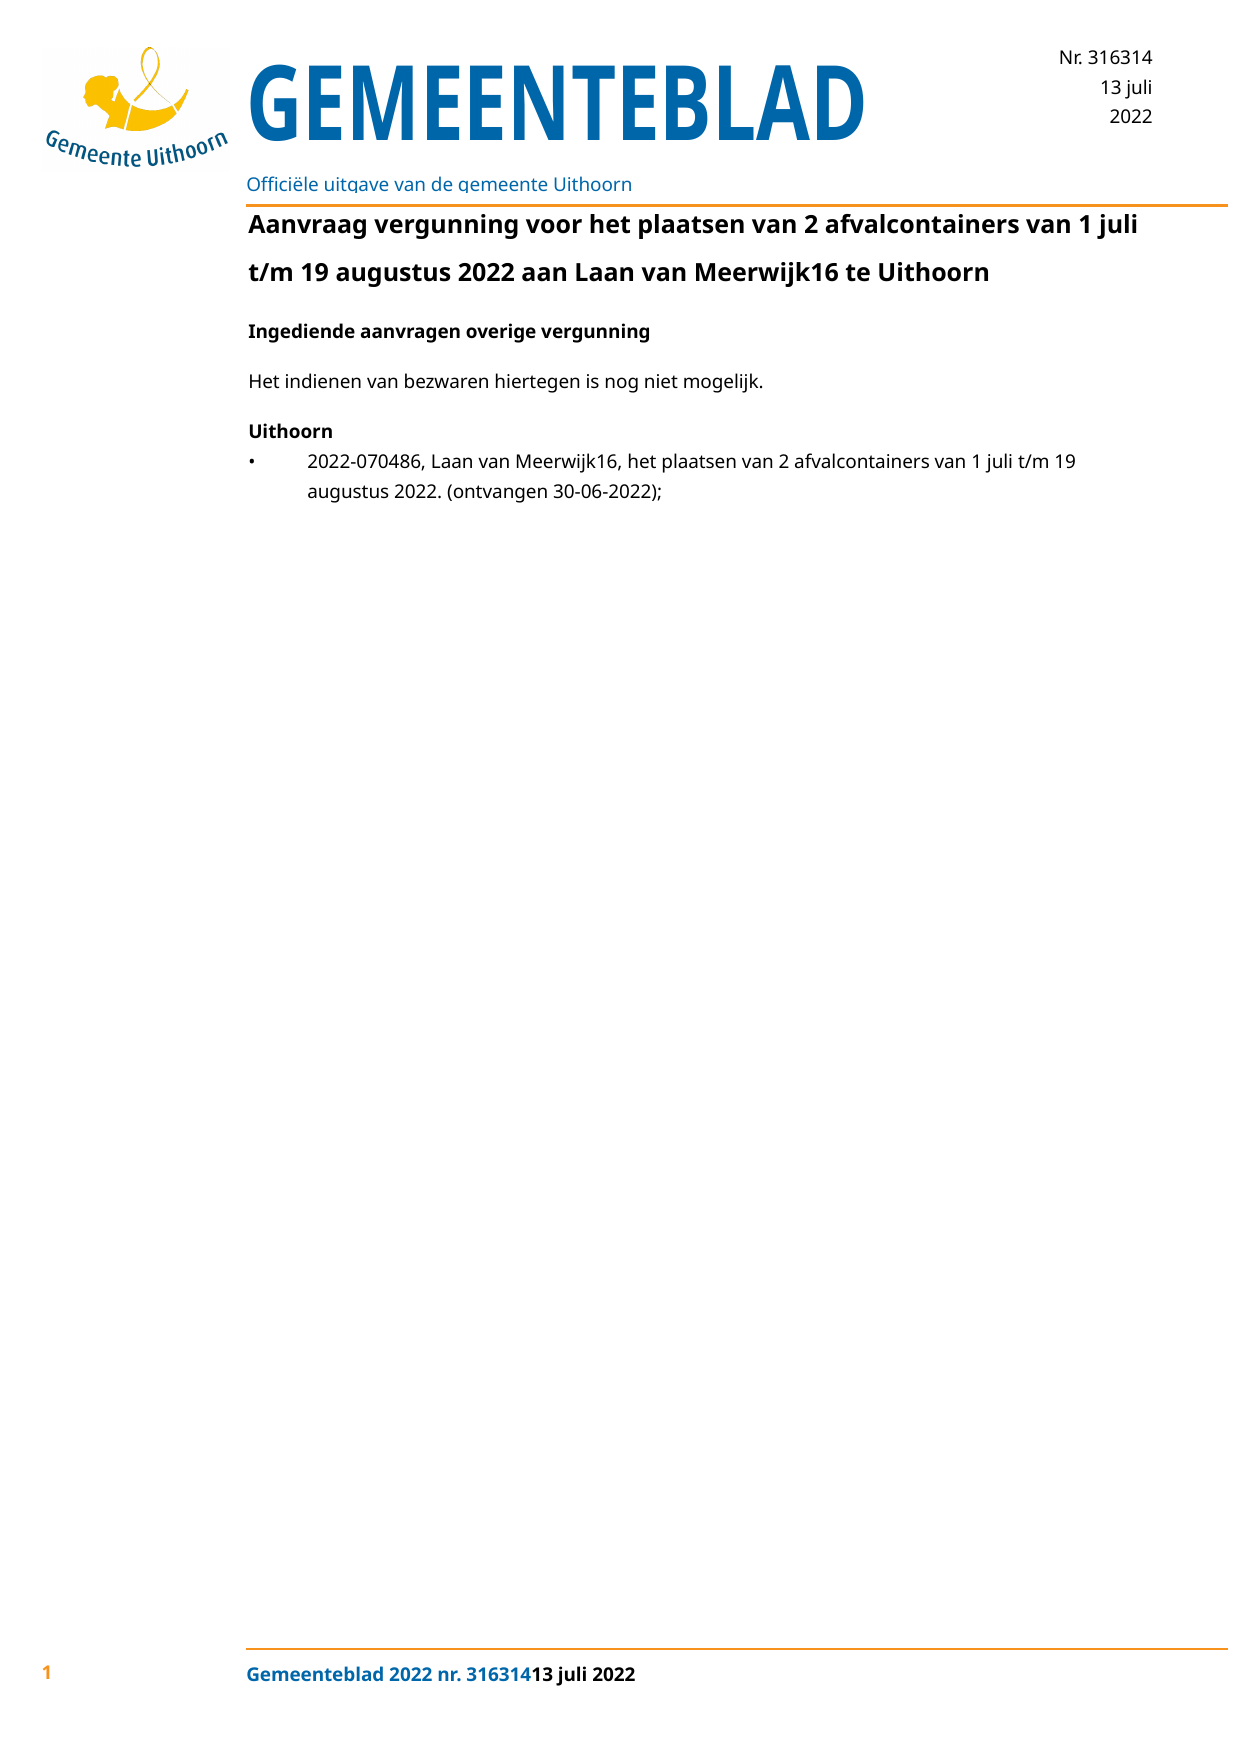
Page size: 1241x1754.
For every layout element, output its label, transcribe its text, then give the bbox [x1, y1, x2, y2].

text Het indienen van bezwaren hiertegen is nog niet mogelijk. [248, 368, 1152, 394]
text Ingediende aanvragen overige vergunning [248, 318, 1152, 344]
text Aanvraag vergunning voor het plaatsen van 2 afvalcontainers van 1 juli t/m 19 augustus 2022 aan Laan van Meerwijk16 te Uithoorn [248, 207, 1152, 288]
text Uithoorn [248, 419, 1152, 444]
list 2022-070486, Laan van Meerwijk16, het plaatsen van 2 afvalcontainers van 1 juli t/m 19 augustus 2022. (ontvangen 30-06-2022); [248, 448, 1152, 504]
picture [41, 47, 231, 172]
